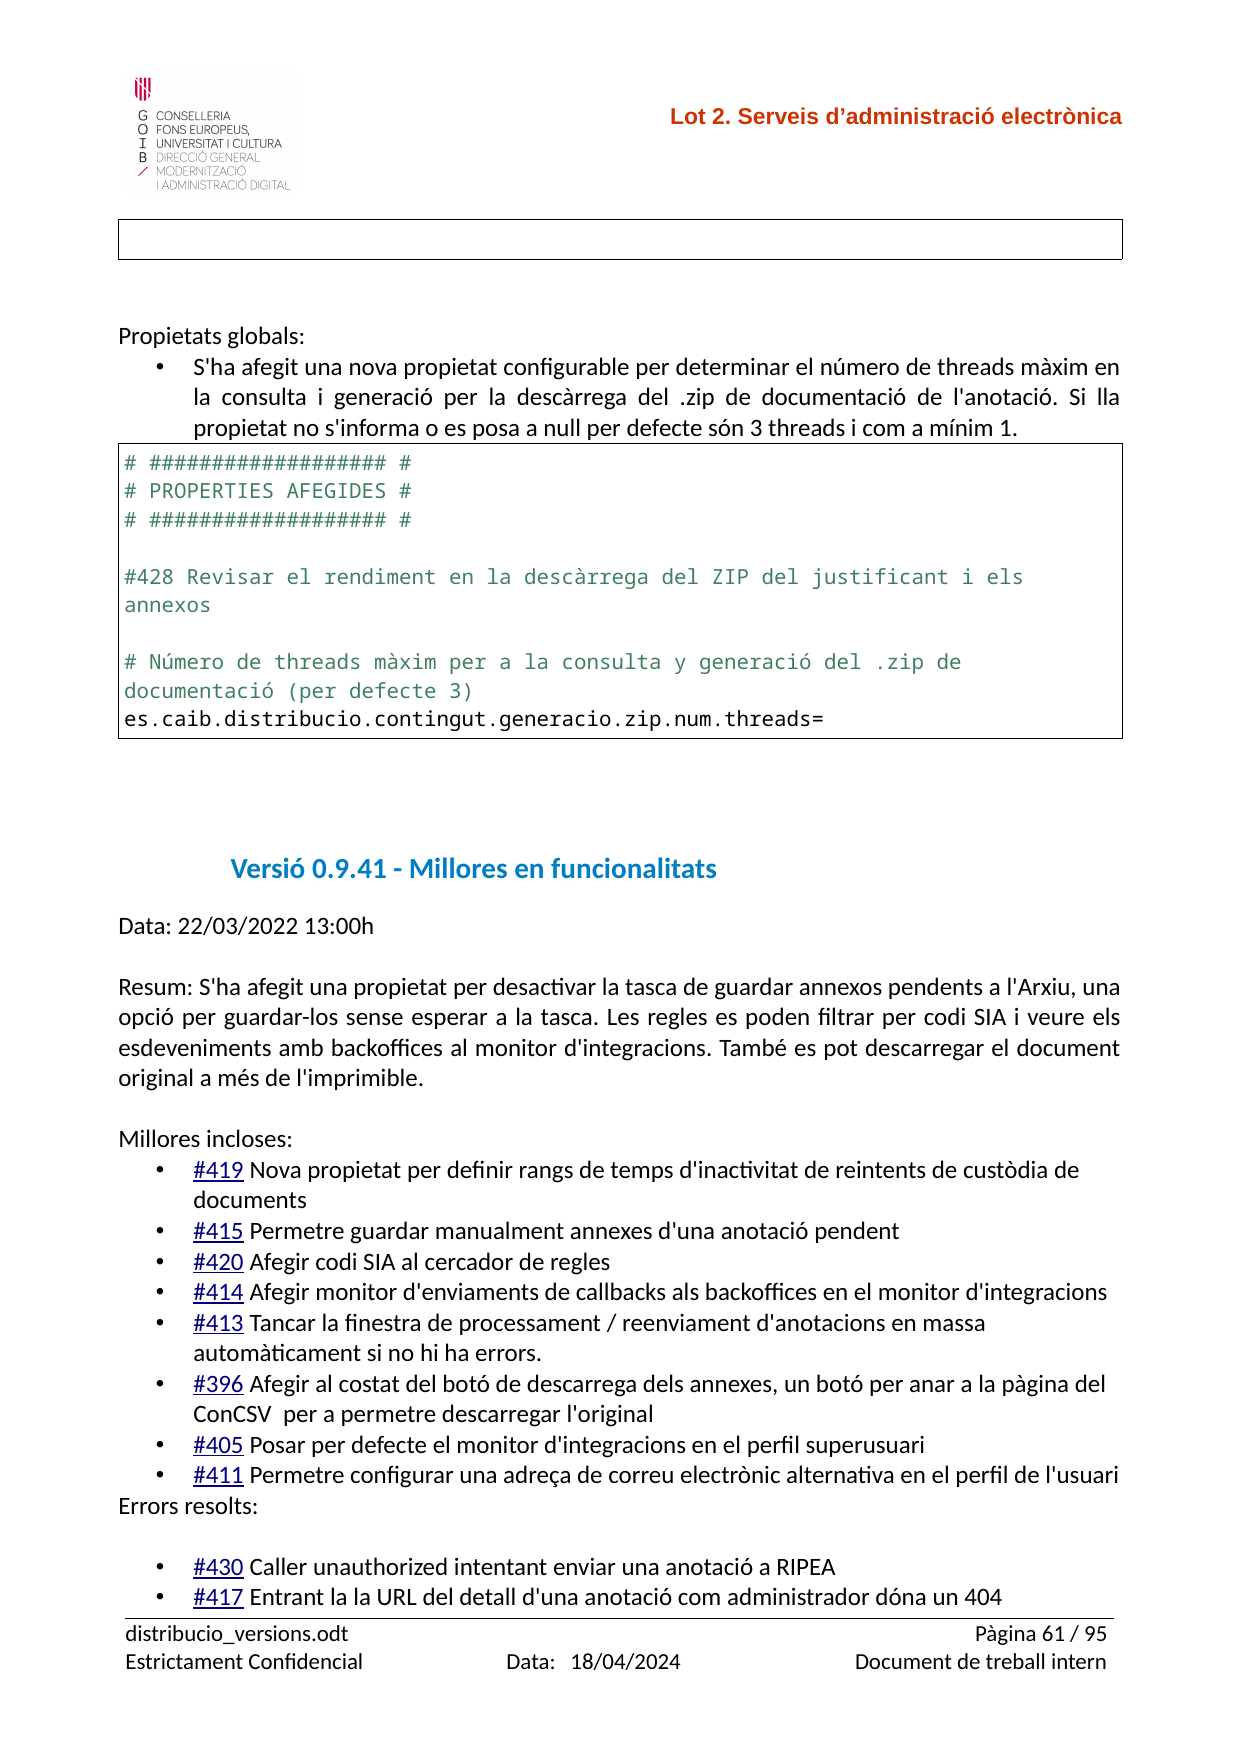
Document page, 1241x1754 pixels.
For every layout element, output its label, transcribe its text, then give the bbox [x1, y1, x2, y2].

list #413 Tancar la finestra de processament / reenviament d'anotacions en massa automàticament si no hi ha errors. [156, 1307, 1122, 1368]
list #411 Permetre configurar una adreça de correu electrònic alternativa en el perfil de l'usuari [156, 1459, 1122, 1490]
text Errors resolts: [118, 1490, 1122, 1520]
picture [126, 70, 299, 197]
text Data: 22/03/2022 13:00h [118, 910, 1122, 940]
list #415 Permetre guardar manualment annexes d'una anotació pendent [156, 1215, 1122, 1246]
text Millores incloses: [118, 1123, 1122, 1154]
list #419 Nova propietat per definir rangs de temps d'inactivitat de reintents de custòdia de documents [156, 1154, 1122, 1215]
list #396 Afegir al costat del botó de descarrega dels annexes, un botó per anar a la pàgina del ConCSV per a permetre descarregar l'original [156, 1368, 1122, 1429]
list #430 Caller unauthorized intentant enviar una anotació a RIPEA [156, 1551, 1122, 1581]
table_header # ################### # # PROPERTIES AFEGIDES # # ################### # #428 Revisar el rendiment en la descàrrega del ZIP del justificant i els annexos # Número de threads màxim per a la consulta y generació del .zip de documentació (per defecte 3) es.caib.distribucio.contingut.generacio.zip.num.threads= [119, 444, 1122, 738]
list S'ha afegit una nova propietat configurable per determinar el número de threads màxim en la consulta i generació per la descàrrega del .zip de documentació de l'anotació. Si lla propietat no s'informa o es posa a null per defecte són 3 threads i com a mínim 1. [156, 351, 1122, 442]
text Resum: S'ha afegit una propietat per desactivar la tasca de guardar annexos pendents a l'Arxiu, una opció per guardar-los sense esperar a la tasca. Les regles es poden filtrar per codi SIA i veure els esdeveniments amb backoffices al monitor d'integracions. També es pot descarregar el document original a més de l'imprimible. [118, 971, 1122, 1093]
table_header [119, 220, 1122, 259]
list #417 Entrant la la URL del detall d'una anotació com administrador dóna un 404 [156, 1581, 1122, 1612]
subtitle Versió 0.9.41 - Millores en funcionalitats [153, 851, 1122, 886]
list #405 Posar per defecte el monitor d'integracions en el perfil superusuari [156, 1429, 1122, 1459]
list #420 Afegir codi SIA al cercador de regles [156, 1246, 1122, 1276]
text Propietats globals: [118, 320, 1122, 351]
list #414 Afegir monitor d'enviaments de callbacks als backoffices en el monitor d'integracions [156, 1276, 1122, 1307]
